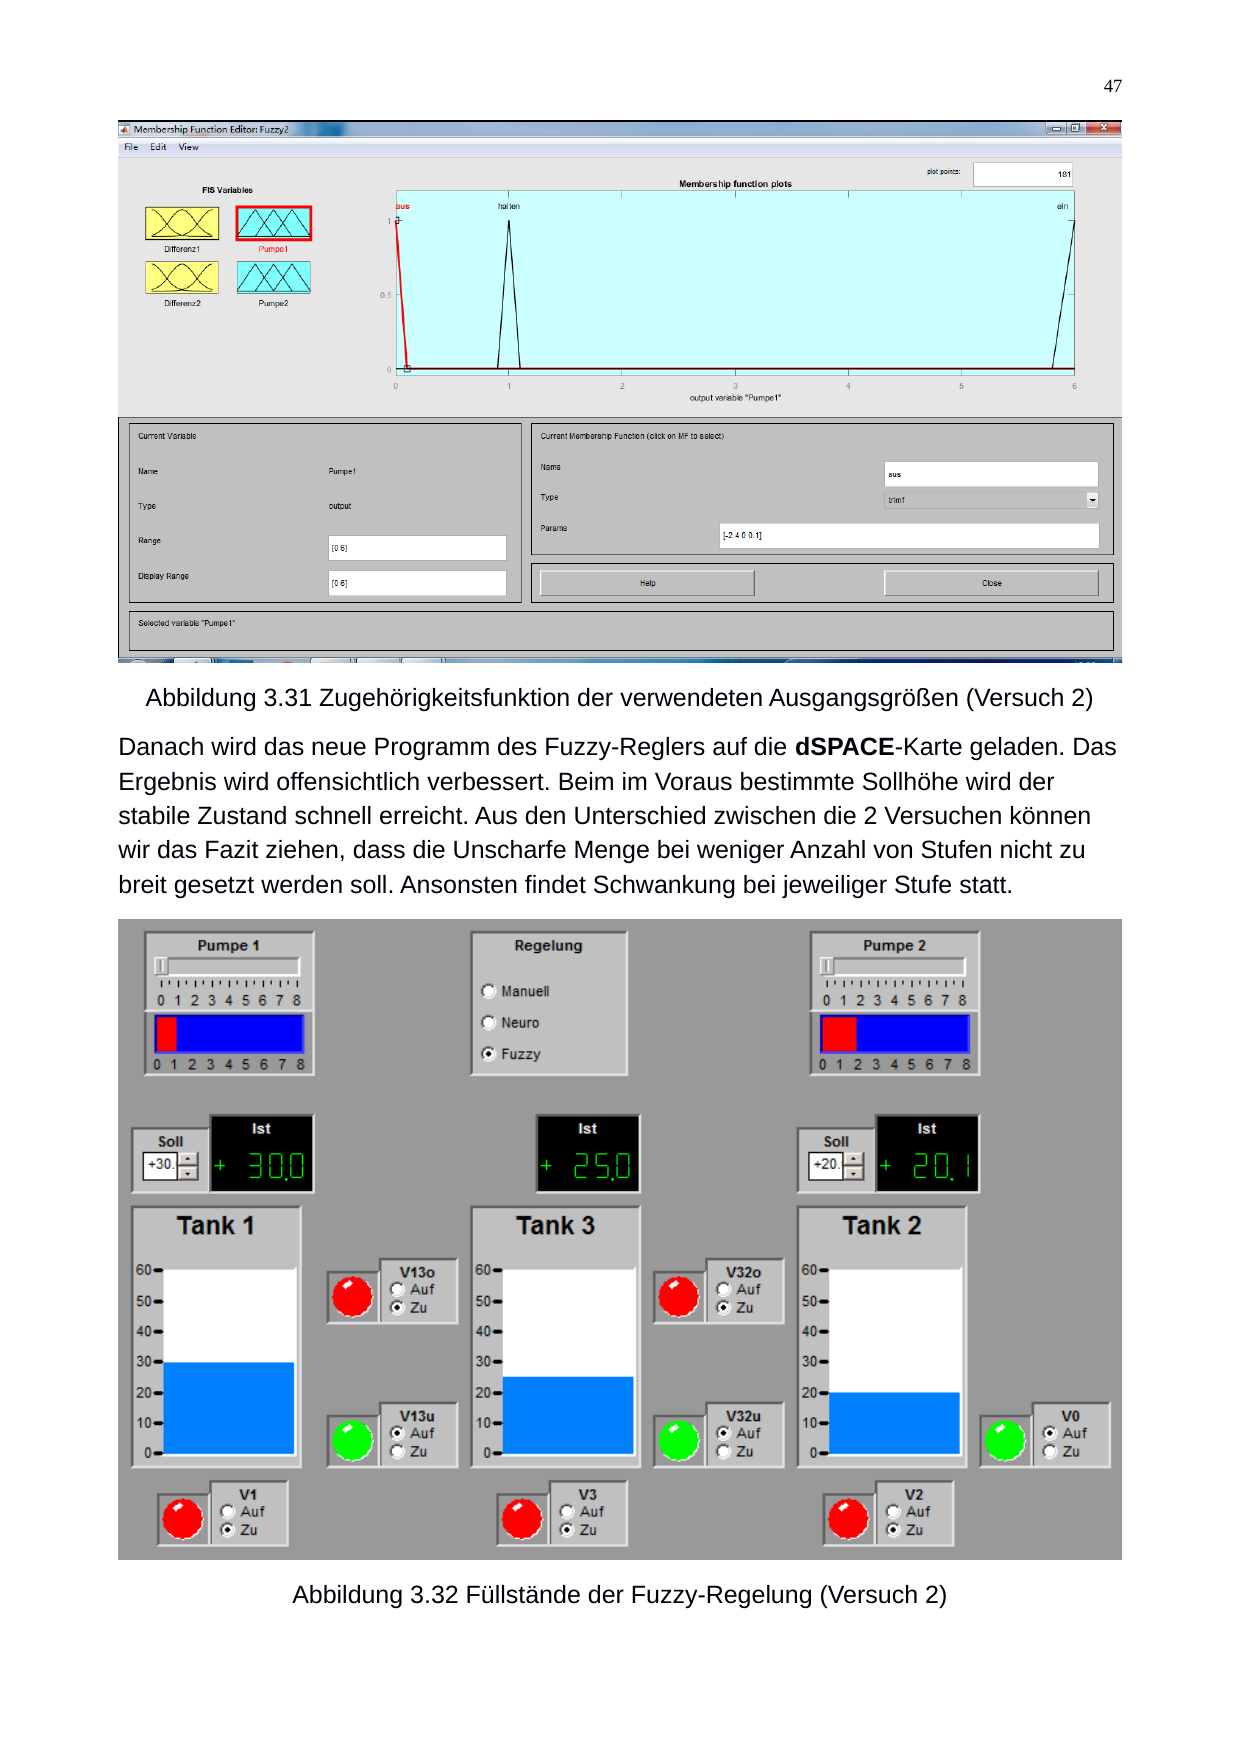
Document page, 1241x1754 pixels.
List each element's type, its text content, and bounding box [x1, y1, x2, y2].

picture [118, 121, 1123, 663]
text Abbildung 3.32 Füllstände der Fuzzy-Regelung (Versuch 2) [118, 1579, 1122, 1608]
picture [118, 919, 1123, 1560]
text Danach wird das neue Programm des Fuzzy-Reglers auf die dSPACE-Karte geladen. Das Ergebnis wird offensichtlich verbessert. Beim im Voraus bestimmte Sollhöhe wird der stabile Zustand schnell erreicht. Aus den Unterschied zwischen die 2 Versuchen können wir das Fazit ziehen, dass die Unscharfe Menge bei weniger Anzahl von Stufen nicht zu breit gesetzt werden soll. Ansonsten findet Schwankung bei jeweiliger Stufe statt. [118, 732, 1122, 899]
text Abbildung 3.31 Zugehörigkeitsfunktion der verwendeten Ausgangsgrößen (Versuch 2) [118, 683, 1122, 712]
